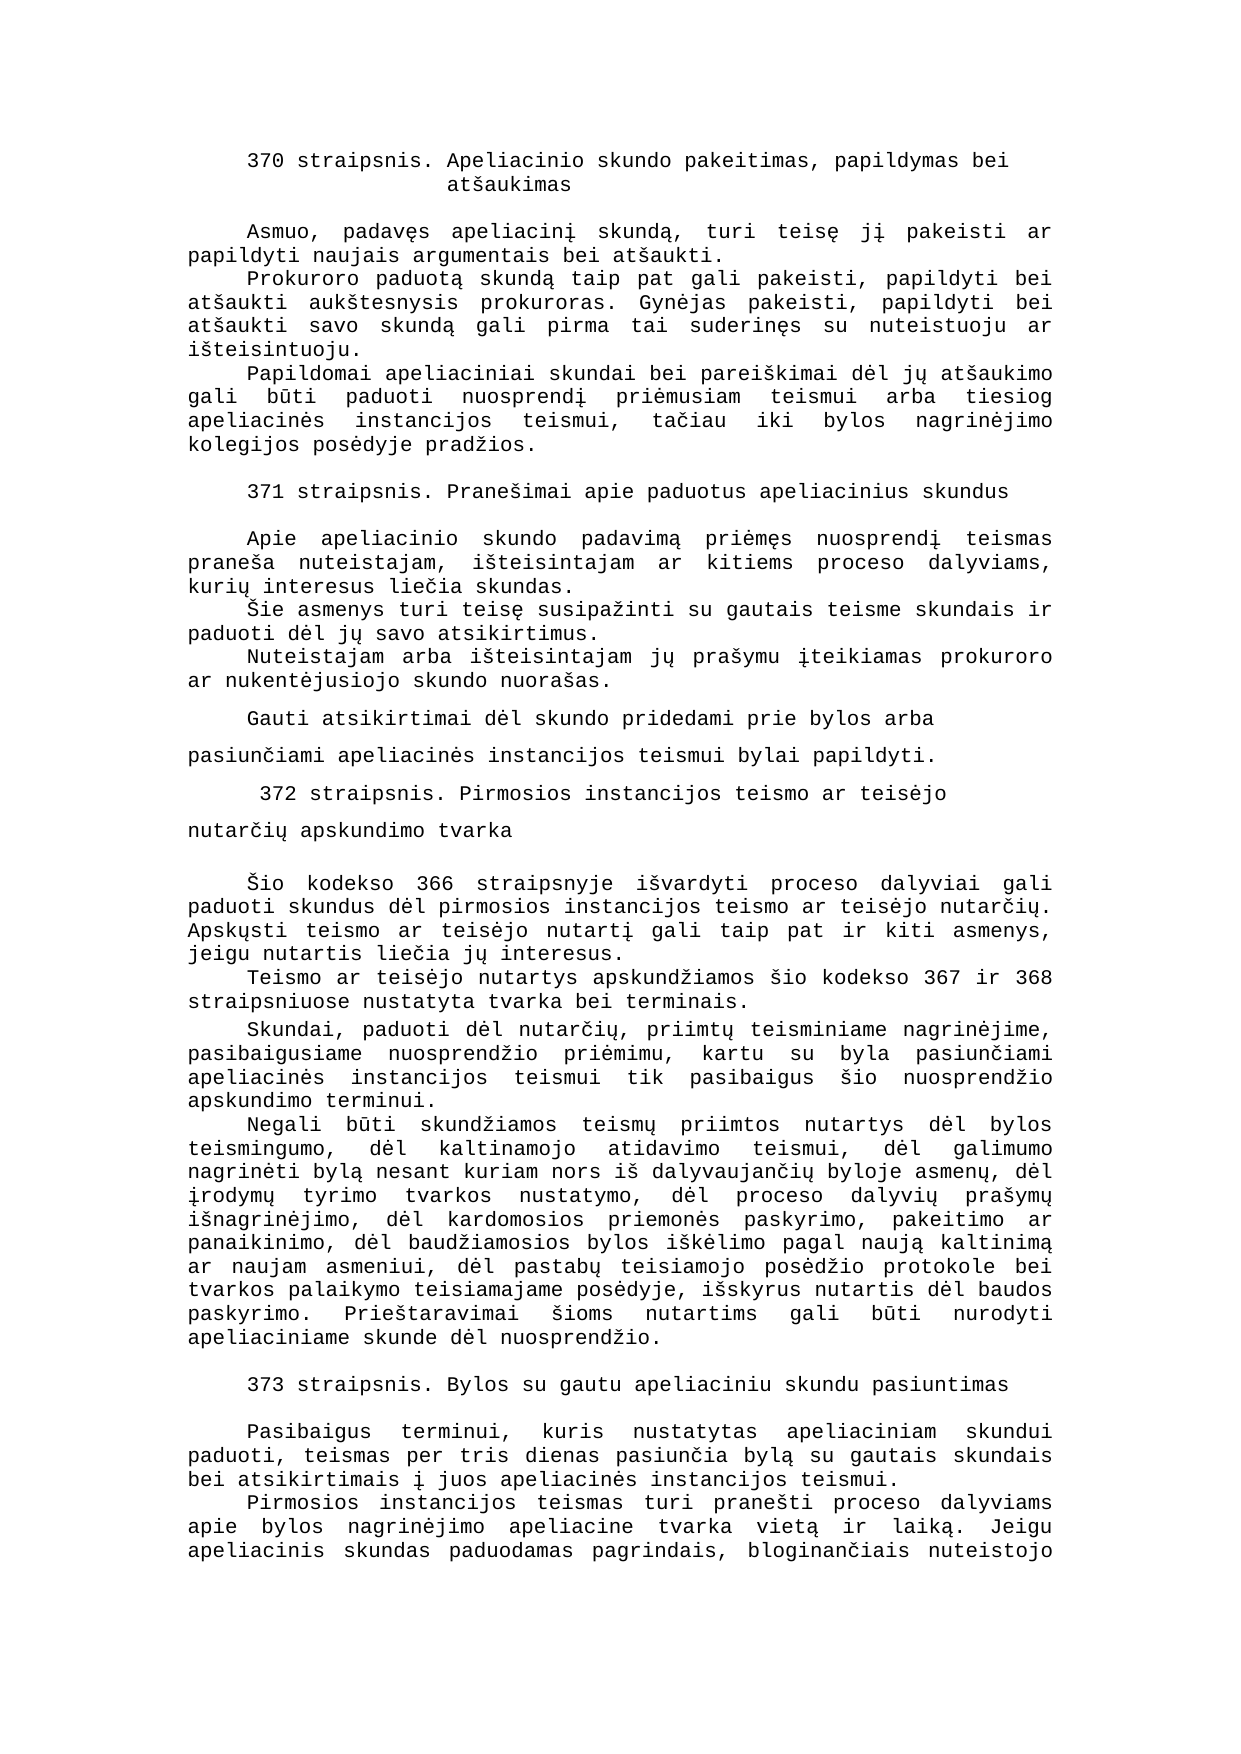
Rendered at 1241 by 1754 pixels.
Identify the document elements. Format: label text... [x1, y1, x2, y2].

text Negali būti skundžiamos teismų priimtos nutartys dėl bylos teismingumo, dėl kaltinamojo atidavimo teismui, dėl galimumo nagrinėti bylą nesant kuriam nors iš dalyvaujančių byloje asmenų, dėl įrodymų tyrimo tvarkos nustatymo, dėl proceso dalyvių prašymų išnagrinėjimo, dėl kardomosios priemonės paskyrimo, pakeitimo ar panaikinimo, dėl baudžiamosios bylos iškėlimo pagal naują kaltinimą ar naujam asmeniui, dėl pastabų teisiamojo posėdžio protokole bei tvarkos palaikymo teisiamajame posėdyje, išskyrus nutartis dėl baudos paskyrimo. Prieštaravimai šioms nutartims gali būti nurodyti apeliaciniame skunde dėl nuosprendžio. [187, 1114, 1053, 1350]
text 372 straipsnis. Pirmosios instancijos teismo ar teisėjo nutarčių apskundimo tvarka [187, 769, 1053, 844]
text Pasibaigus terminui, kuris nustatytas apeliaciniam skundui paduoti, teismas per tris dienas pasiunčia bylą su gautais skundais bei atsikirtimais į juos apeliacinės instancijos teismui. [187, 1421, 1053, 1492]
text atšaukimas [187, 174, 1053, 197]
text Pirmosios instancijos teismas turi pranešti proceso dalyviams apie bylos nagrinėjimo apeliacine tvarka vietą ir laiką. Jeigu apeliacinis skundas paduodamas pagrindais, bloginančiais nuteistojo [187, 1492, 1053, 1563]
text Skundai, paduoti dėl nutarčių, priimtų teisminiame nagrinėjime, pasibaigusiame nuosprendžio priėmimu, kartu su byla pasiunčiami apeliacinės instancijos teismui tik pasibaigus šio nuosprendžio apskundimo terminui. [187, 1019, 1053, 1114]
text Teismo ar teisėjo nutartys apskundžiamos šio kodekso 367 ir 368 straipsniuose nustatyta tvarka bei terminais. [187, 967, 1053, 1014]
text 370 straipsnis. Apeliacinio skundo pakeitimas, papildymas bei [187, 150, 1053, 174]
text Nuteistajam arba išteisintajam jų prašymu įteikiamas prokuroro ar nukentėjusiojo skundo nuorašas. [187, 647, 1053, 694]
text Gauti atsikirtimai dėl skundo pridedami prie bylos arba pasiunčiami apeliacinės instancijos teismui bylai papildyti. [187, 694, 1053, 769]
text Apie apeliacinio skundo padavimą priėmęs nuosprendį teismas praneša nuteistajam, išteisintajam ar kitiems proceso dalyviams, kurių interesus liečia skundas. [187, 528, 1053, 599]
text Papildomai apeliaciniai skundai bei pareiškimai dėl jų atšaukimo gali būti paduoti nuosprendį priėmusiam teismui arba tiesiog apeliacinės instancijos teismui, tačiau iki bylos nagrinėjimo kolegijos posėdyje pradžios. [187, 363, 1053, 457]
text Šio kodekso 366 straipsnyje išvardyti proceso dalyviai gali paduoti skundus dėl pirmosios instancijos teismo ar teisėjo nutarčių. Apskųsti teismo ar teisėjo nutartį gali taip pat ir kiti asmenys, jeigu nutartis liečia jų interesus. [187, 872, 1053, 967]
text Prokuroro paduotą skundą taip pat gali pakeisti, papildyti bei atšaukti aukštesnysis prokuroras. Gynėjas pakeisti, papildyti bei atšaukti savo skundą gali pirma tai suderinęs su nuteistuoju ar išteisintuoju. [187, 268, 1053, 363]
text 371 straipsnis. Pranešimai apie paduotus apeliacinius skundus [187, 481, 1053, 505]
text Šie asmenys turi teisę susipažinti su gautais teisme skundais ir paduoti dėl jų savo atsikirtimus. [187, 599, 1053, 647]
text Asmuo, padavęs apeliacinį skundą, turi teisę jį pakeisti ar papildyti naujais argumentais bei atšaukti. [187, 221, 1053, 268]
text 373 straipsnis. Bylos su gautu apeliaciniu skundu pasiuntimas [187, 1374, 1053, 1398]
